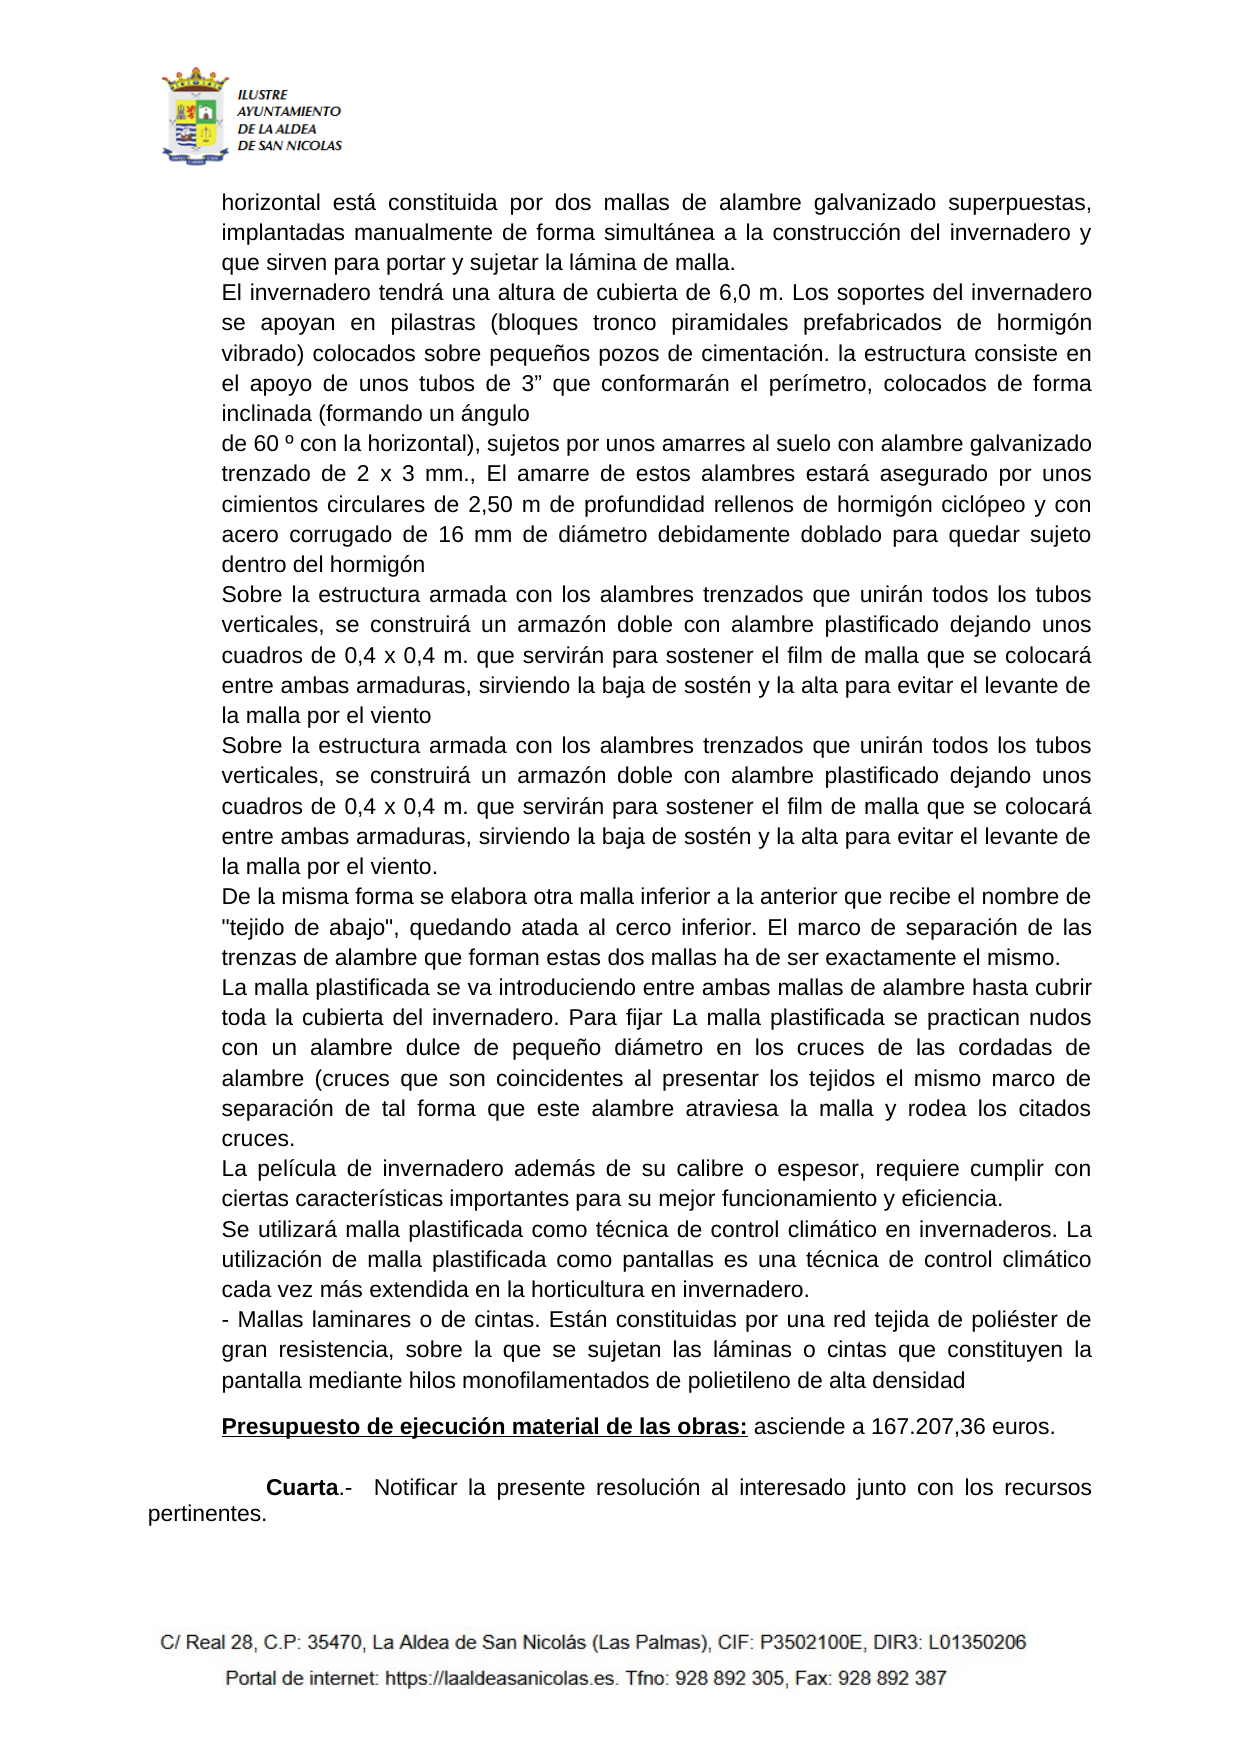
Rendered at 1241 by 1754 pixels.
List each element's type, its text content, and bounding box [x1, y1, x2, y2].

text Presupuesto de ejecución material de las obras: asciende a 167.207,36 euros. [221, 1413, 1093, 1439]
text Se utilizará malla plastificada como técnica de control climático en invernaderos. La utilización de malla plastificada como pantallas es una técnica de control climático cada vez más extendida en la horticultura en invernadero. [221, 1216, 1093, 1302]
text Sobre la estructura armada con los alambres trenzados que unirán todos los tubos verticales, se construirá un armazón doble con alambre plastificado dejando unos cuadros de 0,4 x 0,4 m. que servirán para sostener el film de malla que se colocará entre ambas armaduras, sirviendo la baja de sostén y la alta para evitar el levante de la malla por el viento [221, 581, 1093, 728]
text El invernadero tendrá una altura de cubierta de 6,0 m. Los soportes del invernadero se apoyan en pilastras (bloques tronco piramidales prefabricados de hormigón vibrado) colocados sobre pequeños pozos de cimentación. la estructura consiste en el apoyo de unos tubos de 3” que conformarán el perímetro, colocados de forma inclinada (formando un ángulo [221, 279, 1093, 426]
text La película de invernadero además de su calibre o espesor, requiere cumplir con ciertas características importantes para su mejor funcionamiento y eficiencia. [221, 1155, 1093, 1212]
text horizontal está constituida por dos mallas de alambre galvanizado superpuestas, implantadas manualmente de forma simultánea a la construcción del invernadero y que sirven para portar y sujetar la lámina de malla. [221, 188, 1093, 275]
text de 60 º con la horizontal), sujetos por unos amarres al suelo con alambre galvanizado trenzado de 2 x 3 mm., El amarre de estos alambres estará asegurado por unos cimientos circulares de 2,50 m de profundidad rellenos de hormigón ciclópeo y con acero corrugado de 16 mm de diámetro debidamente doblado para quedar sujeto dentro del hormigón [221, 430, 1093, 577]
text De la misma forma se elabora otra malla inferior a la anterior que recibe el nombre de "tejido de abajo", quedando atada al cerco inferior. El marco de separación de las trenzas de alambre que forman estas dos mallas ha de ser exactamente el mismo. [221, 883, 1093, 970]
picture [148, 1626, 1034, 1694]
text - Mallas laminares o de cintas. Están constituidas por una red tejida de poliéster de gran resistencia, sobre la que se sujetan las láminas o cintas que constituyen la pantalla mediante hilos monofilamentados de polietileno de alta densidad [221, 1306, 1093, 1393]
text Sobre la estructura armada con los alambres trenzados que unirán todos los tubos verticales, se construirá un armazón doble con alambre plastificado dejando unos cuadros de 0,4 x 0,4 m. que servirán para sostener el film de malla que se colocará entre ambas armaduras, sirviendo la baja de sostén y la alta para evitar el levante de la malla por el viento. [221, 732, 1093, 879]
picture [148, 59, 358, 173]
text La malla plastificada se va introduciendo entre ambas mallas de alambre hasta cubrir toda la cubierta del invernadero. Para fijar La malla plastificada se practican nudos con un alambre dulce de pequeño diámetro en los cruces de las cordadas de alambre (cruces que son coincidentes al presentar los tejidos el mismo marco de separación de tal forma que este alambre atraviesa la malla y rodea los citados cruces. [221, 974, 1093, 1151]
text Cuarta.- Notificar la presente resolución al interesado junto con los recursos pertinentes. [148, 1474, 1093, 1526]
